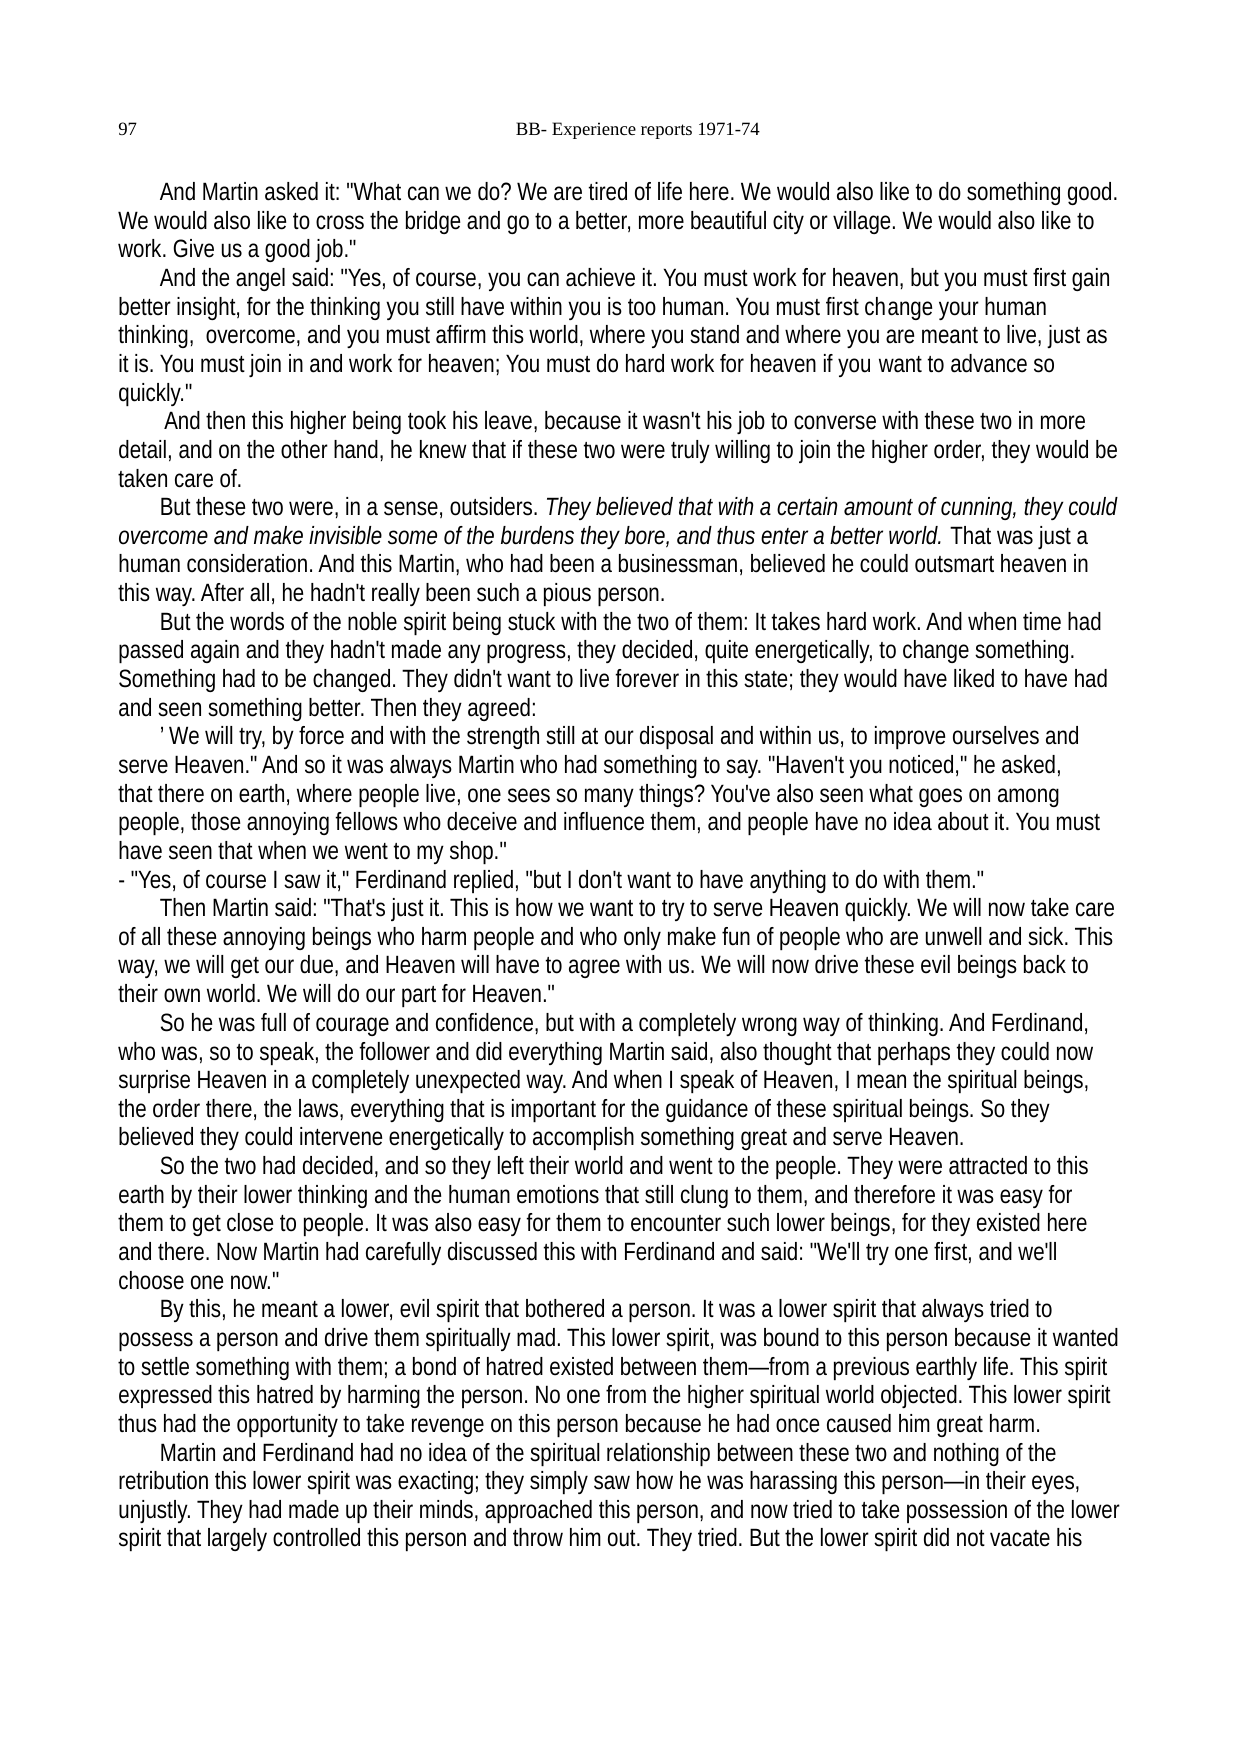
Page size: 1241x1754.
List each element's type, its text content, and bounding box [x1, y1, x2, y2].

text - "Yes, of course I saw it," Ferdinand replied, "but I don't want to have anything to do with them." [118, 864, 1123, 893]
text ’ We will try, by force and with the strength still at our disposal and within us, to improve ourselves and serve Heaven." And so it was always Martin who had something to say. "Haven't you noticed," he asked, [118, 721, 1123, 779]
text So the two had decided, and so they left their world and went to the people. They were attracted to this earth by their lower thinking and the human emotions that still clung to them, and therefore it was easy for them to get close to people. It was also easy for them to encounter such lower beings, for they existed here and there. Now Martin had carefully discussed this with Ferdinand and said: "We'll try one first, and we'll choose one now." [118, 1151, 1123, 1294]
text Martin and Ferdinand had no idea of ​​the spiritual relationship between these two and nothing of the retribution this lower spirit was exacting; they simply saw how he was harassing this person—in their eyes, unjustly. They had made up their minds, approached this person, and now tried to take possession of the lower spirit that largely controlled this person and throw him out. They tried. But the lower spirit did not vacate his [118, 1437, 1123, 1552]
text But the words of the noble spirit being stuck with the two of them: It takes hard work. And when time had passed again and they hadn't made any progress, they decided, quite energetically, to change something. Something had to be changed. They didn't want to live forever in this state; they would have liked to have had and seen something better. Then they agreed: [118, 607, 1123, 721]
text But these two were, in a sense, outsiders. They believed that with a certain amount of cunning, they could overcome and make invisible some of the burdens they bore, and thus enter a better world. That was just a human consideration. And this Martin, who had been a businessman, believed he could outsmart heaven in this way. After all, he hadn't really been such a pious person. [118, 492, 1123, 607]
text that there on earth, where people live, one sees so many things? You've also seen what goes on among people, those annoying fellows who deceive and influence them, and people have no idea about it. You must have seen that when we went to my shop." [118, 779, 1123, 864]
text And the angel said: "Yes, of course, you can achieve it. You must work for heaven, but you must first gain better insight, for the thinking you still have within you is too human. You must first change your human thinking, overcome, and you must affirm this world, where you stand and where you are meant to live, just as it is. You must join in and work for heaven; You must do hard work for heaven if you want to advance so quickly." [118, 263, 1123, 406]
text Then Martin said: "That's just it. This is how we want to try to serve Heaven quickly. We will now take care of all these annoying beings who harm people and who only make fun of people who are unwell and sick. This way, we will get our due, and Heaven will have to agree with us. We will now drive these evil beings back to their own world. We will do our part for Heaven." [118, 893, 1123, 1008]
text And then this higher being took his leave, because it wasn't his job to converse with these two in more detail, and on the other hand, he knew that if these two were truly willing to join the higher order, they would be taken care of. [118, 406, 1123, 492]
text And Martin asked it: "What can we do? We are tired of life here. We would also like to do something good. We would also like to cross the bridge and go to a better, more beautiful city or village. We would also like to work. Give us a good job." [118, 177, 1123, 263]
text So he was full of courage and confidence, but with a completely wrong way of thinking. And Ferdinand, who was, so to speak, the follower and did everything Martin said, also thought that perhaps they could now surprise Heaven in a completely unexpected way. And when I speak of Heaven, I mean the spiritual beings, the order there, the laws, everything that is important for the guidance of these spiritual beings. So they believed they could intervene energetically to accomplish something great and serve Heaven. [118, 1008, 1123, 1151]
text By this, he meant a lower, evil spirit that bothered a person. It was a lower spirit that always tried to possess a person and drive them spiritually mad. This lower spirit, was bound to this person because it wanted to settle something with them; a bond of hatred existed between them—from a previous earthly life. This spirit expressed this hatred by harming the person. No one from the higher spiritual world objected. This lower spirit thus had the opportunity to take revenge on this person because he had once caused him great harm. [118, 1294, 1123, 1437]
